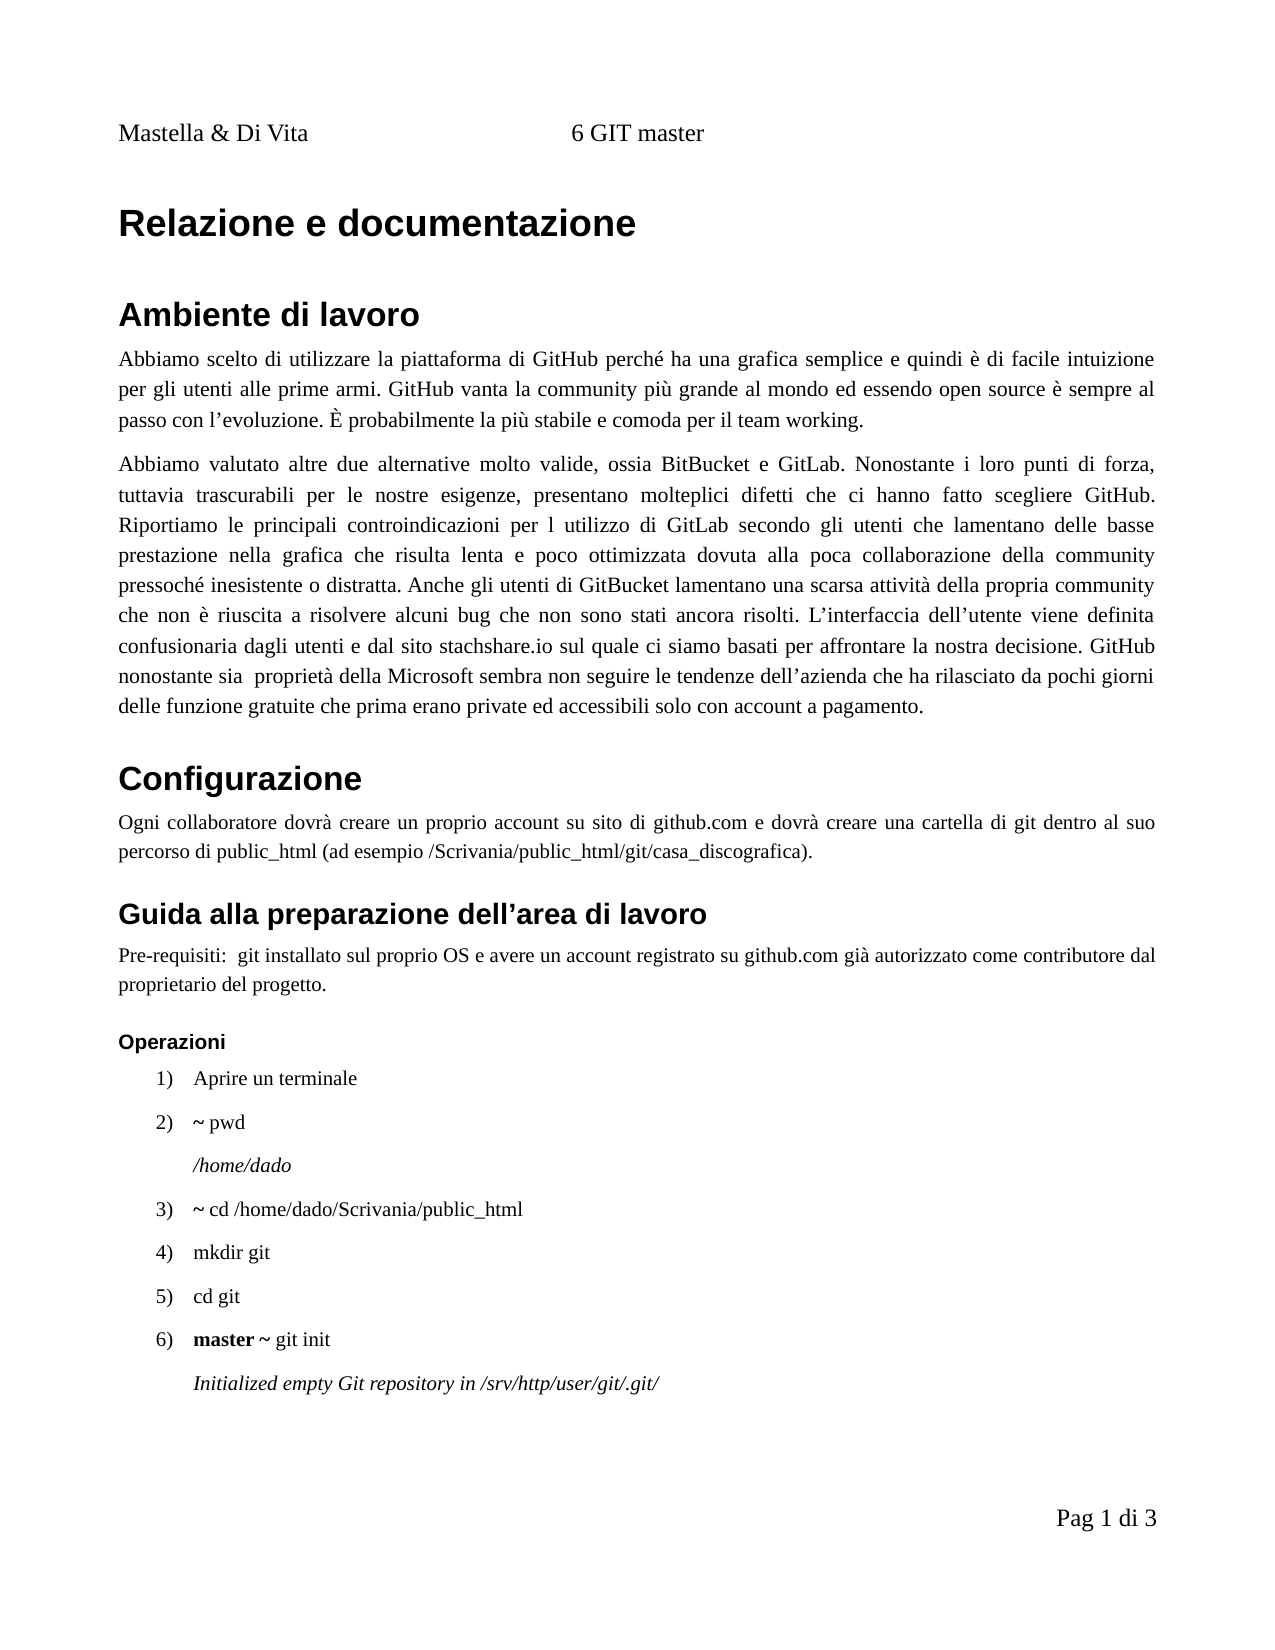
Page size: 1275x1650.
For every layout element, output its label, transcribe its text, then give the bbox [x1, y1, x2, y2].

list Aprire un terminale [156, 1066, 1157, 1090]
text Abbiamo scelto di utilizzare la piattaforma di GitHub perché ha una grafica semplice e quindi è di facile intuizione per gli utenti alle prime armi. GitHub vanta la community più grande al mondo ed essendo open source è sempre al passo con l’evoluzione. È probabilmente la più stabile e comoda per il team working. [118, 346, 1157, 432]
text Pre-requisiti: git installato sul proprio OS e avere un account registrato su github.com già autorizzato come contributore dal proprietario del progetto. [118, 943, 1157, 996]
list ~ pwd [156, 1110, 1157, 1134]
list ~ cd /home/dado/Scrivania/public_html [156, 1197, 1157, 1221]
list cd git [156, 1283, 1157, 1308]
text Abbiamo valutato altre due alternative molto valide, ossia BitBucket e GitLab. Nonostante i loro punti di forza, tuttavia trascurabili per le nostre esigenze, presentano molteplici difetti che ci hanno fatto scegliere GitHub. Riportiamo le principali controindicazioni per l utilizzo di GitLab secondo gli utenti che lamentano delle basse prestazione nella grafica che risulta lenta e poco ottimizzata dovuta alla poca collaborazione della community pressoché inesistente o distratta. Anche gli utenti di GitBucket lamentano una scarsa attività della propria community che non è riuscita a risolvere alcuni bug che non sono stati ancora risolti. L’interfaccia dell’utente viene definita confusionaria dagli utenti e dal sito stachshare.io sul quale ci siamo basati per affrontare la nostra decisione. GitHub nonostante sia proprietà della Microsoft sembra non seguire le tendenze dell’azienda che ha rilasciato da pochi giorni delle funzione gratuite che prima erano private ed accessibili solo con account a pagamento. [118, 451, 1157, 718]
subtitle Ambiente di lavoro [118, 295, 1157, 334]
list /home/dado [156, 1153, 1157, 1177]
list Initialized empty Git repository in /srv/http/user/git/.git/ [156, 1370, 1157, 1394]
list mkdir git [156, 1240, 1157, 1264]
list master ~ git init [156, 1327, 1157, 1351]
subtitle Guida alla preparazione dell’area di lavoro [118, 897, 1157, 931]
subtitle Operazioni [118, 1030, 1157, 1054]
subtitle Relazione e documentazione [118, 201, 1157, 245]
subtitle Configurazione [118, 759, 1157, 797]
text Ogni collaboratore dovrà creare un proprio account su sito di github.com e dovrà creare una cartella di git dentro al suo percorso di public_html (ad esempio /Scrivania/public_html/git/casa_discografica). [118, 810, 1157, 863]
